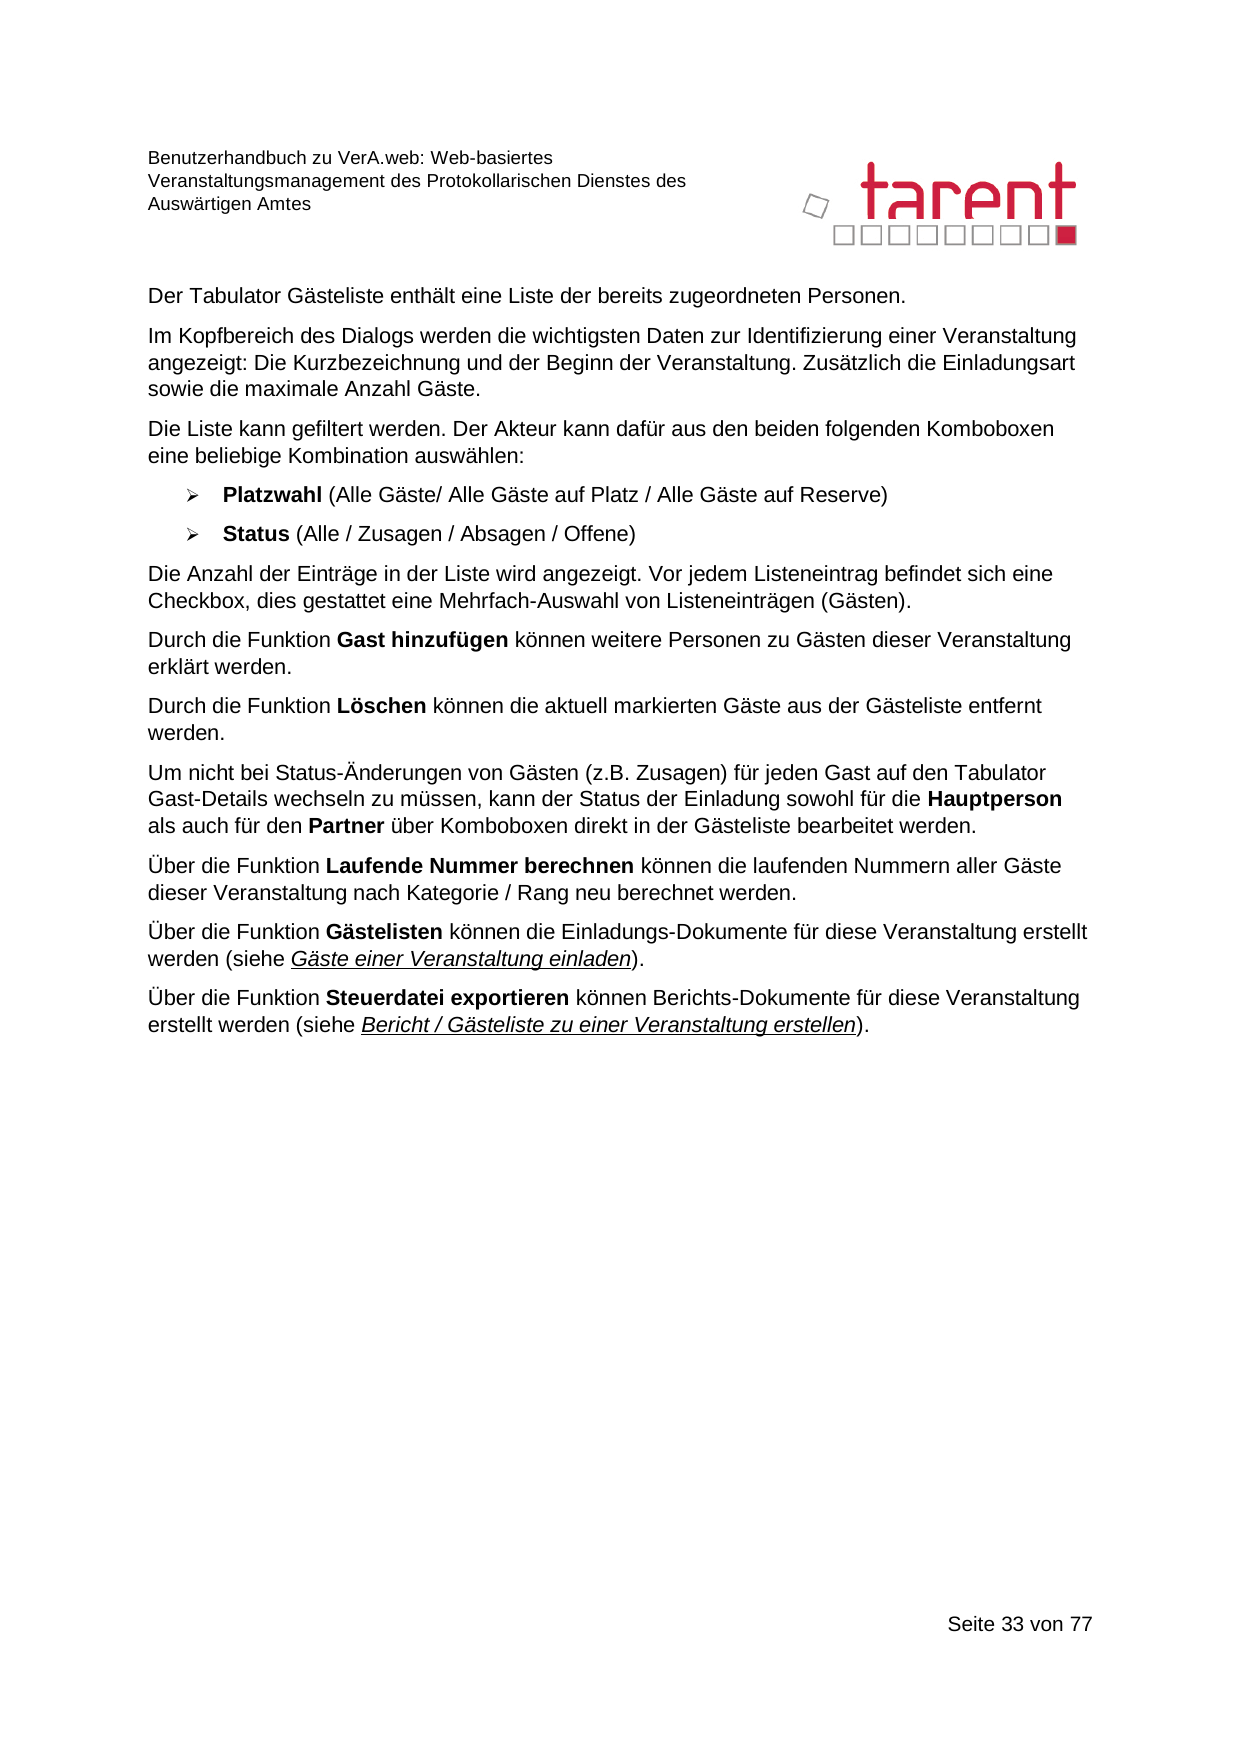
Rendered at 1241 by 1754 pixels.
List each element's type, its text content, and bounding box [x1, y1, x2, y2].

text Über die Funktion Laufende Nummer berechnen können die laufenden Nummern aller Gäste dieser Veranstaltung nach Kategorie / Rang neu berechnet werden. [148, 853, 1092, 904]
text Im Kopfbereich des Dialogs werden die wichtigsten Daten zur Identifizierung einer Veranstaltung angezeigt: Die Kurzbezeichnung und der Beginn der Veranstaltung. Zusätzlich die Einladungsart sowie die maximale Anzahl Gäste. [148, 323, 1092, 401]
list Platzwahl (Alle Gäste/ Alle Gäste auf Platz / Alle Gäste auf Reserve) [185, 482, 1092, 507]
text Um nicht bei Status-Änderungen von Gästen (z.B. Zusagen) für jeden Gast auf den Tabulator Gast-Details wechseln zu müssen, kann der Status der Einladung sowohl für die Hauptperson als auch für den Partner über Komboboxen direkt in der Gästeliste bearbeitet werden. [148, 760, 1092, 838]
picture [790, 151, 1091, 255]
text Über die Funktion Steuerdatei exportieren können Berichts-Dokumente für diese Veranstaltung erstellt werden (siehe Bericht / Gästeliste zu einer Veranstaltung erstellen). [148, 986, 1092, 1037]
text Der Tabulator Gästeliste enthält eine Liste der bereits zugeordneten Personen. [148, 284, 1092, 308]
list Status (Alle / Zusagen / Absagen / Offene) [185, 522, 1092, 546]
text Die Anzahl der Einträge in der Liste wird angezeigt. Vor jedem Listeneintrag befindet sich eine Checkbox, dies gestattet eine Mehrfach-Auswahl von Listeneinträgen (Gästen). [148, 561, 1092, 613]
text Durch die Funktion Gast hinzufügen können weitere Personen zu Gästen dieser Veranstaltung erklärt werden. [148, 627, 1092, 679]
text Die Liste kann gefiltert werden. Der Akteur kann dafür aus den beiden folgenden Komboboxen eine beliebige Kombination auswählen: [148, 416, 1092, 468]
text Über die Funktion Gästelisten können die Einladungs-Dokumente für diese Veranstaltung erstellt werden (siehe Gäste einer Veranstaltung einladen). [148, 919, 1092, 971]
text Durch die Funktion Löschen können die aktuell markierten Gäste aus der Gästeliste entfernt werden. [148, 694, 1092, 745]
